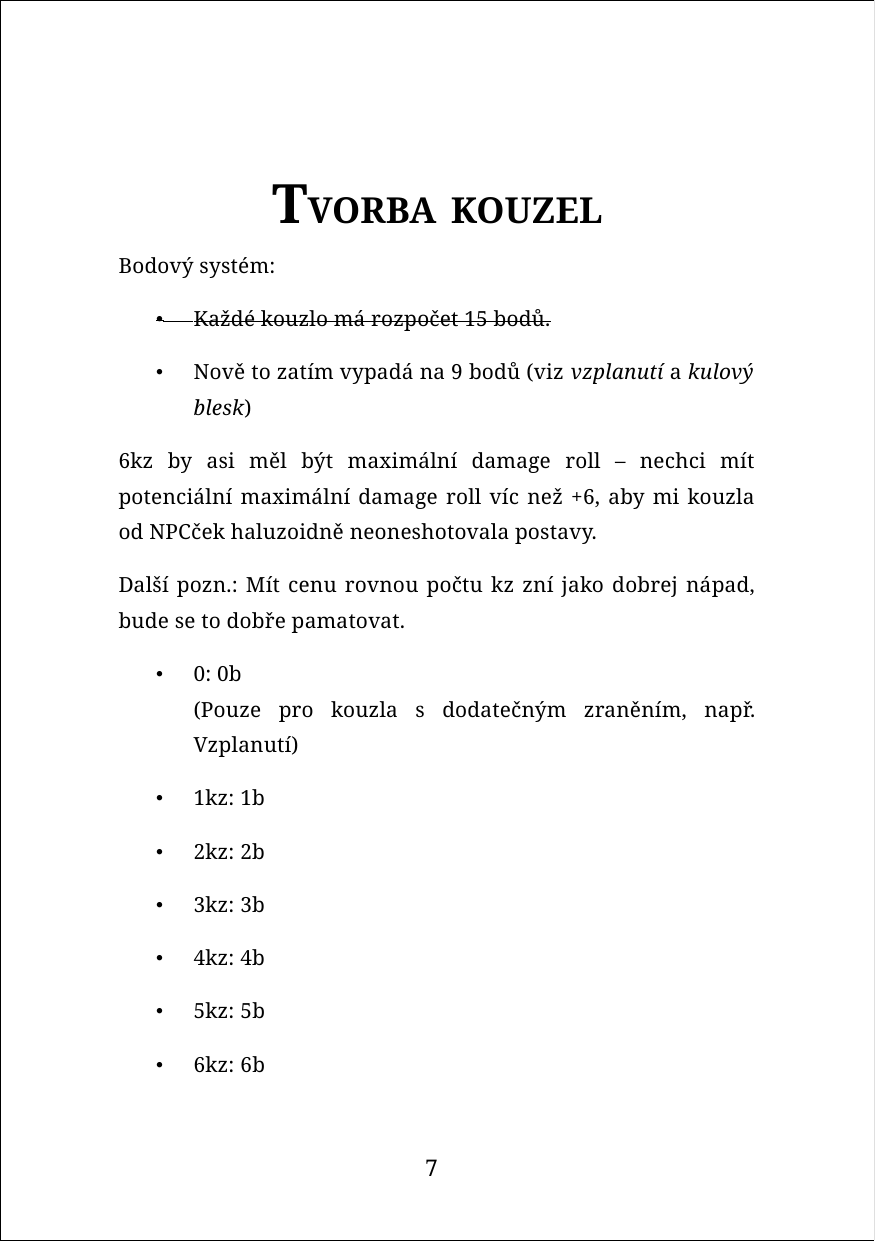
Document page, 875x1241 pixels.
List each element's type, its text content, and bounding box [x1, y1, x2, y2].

list 3kz: 3b [156, 890, 756, 918]
text 6kz by asi měl být maximální damage roll – nechci mít potenciální maximální damage roll víc než +6, aby mi kouzla od NPCček haluzoidně neoneshotovala postavy. [118, 446, 756, 546]
list 1kz: 1b [156, 783, 756, 812]
list 0: 0b (Pouze pro kouzla s dodatečným zraněním, např. Vzplanutí) [156, 659, 756, 759]
list 6kz: 6b [156, 1050, 756, 1078]
text Další pozn.: Mít cenu rovnou počtu kz zní jako dobrej nápad, bude se to dobře pamatovat. [118, 571, 756, 634]
list 2kz: 2b [156, 837, 756, 865]
list Nově to zatím vypadá na 9 bodů (viz vzplanutí a kulový blesk) [156, 357, 756, 421]
text Bodový systém: [118, 251, 756, 279]
list Každé kouzlo má rozpočet 15 bodů. [156, 304, 756, 333]
list 4kz: 4b [156, 943, 756, 972]
list 5kz: 5b [156, 996, 756, 1025]
subtitle Tvorba kouzel [118, 166, 756, 239]
